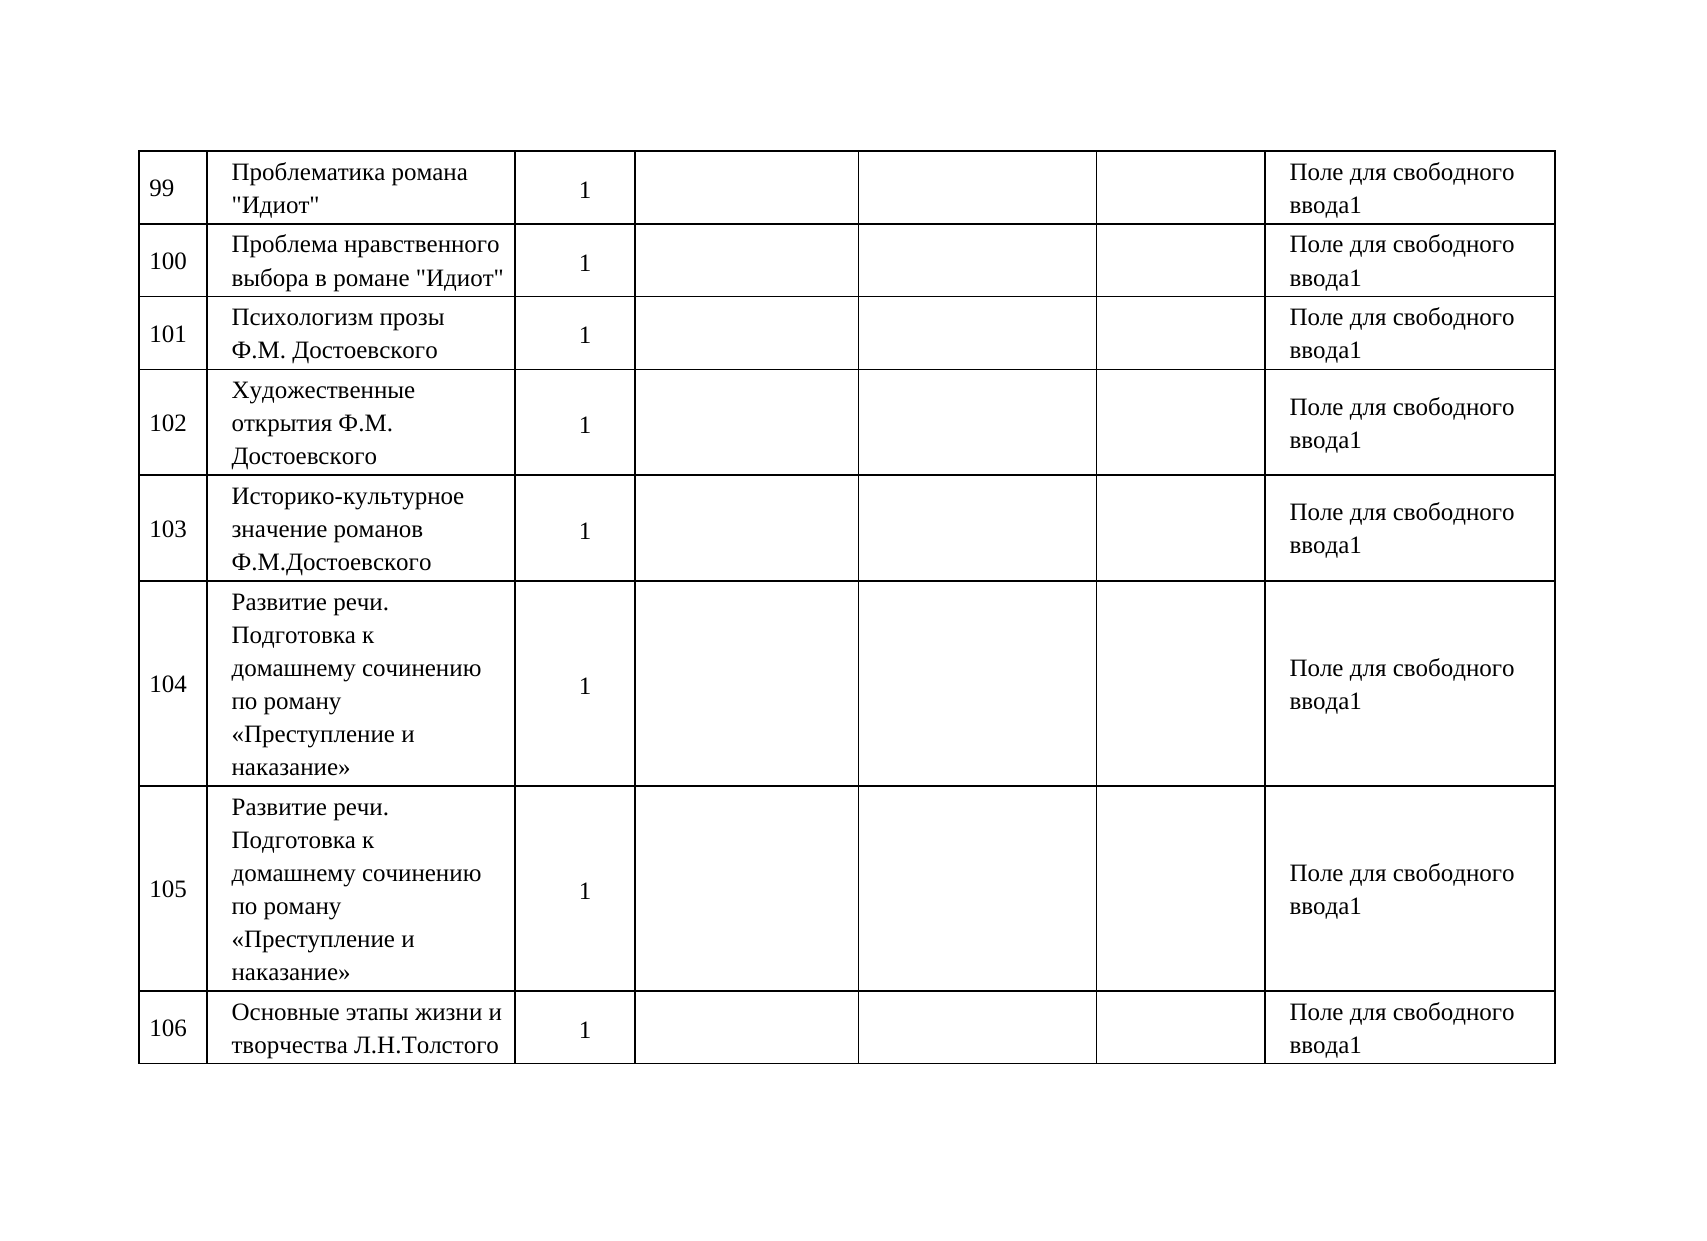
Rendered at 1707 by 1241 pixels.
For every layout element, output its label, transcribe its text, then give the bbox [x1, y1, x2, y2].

table_cell 103 [140, 476, 206, 580]
table_cell Художественные открытия Ф.М. Достоевского [208, 370, 514, 474]
table_cell Проблематика романа "Идиот" [208, 152, 514, 223]
table_cell [636, 370, 858, 474]
table_cell Поле для свободного ввода1 [1266, 152, 1554, 223]
table_cell [636, 297, 858, 368]
table_cell Проблема нравственного выбора в романе "Идиот" [208, 225, 514, 296]
table_cell [859, 476, 1096, 580]
table_cell [1097, 476, 1264, 580]
table_cell [1097, 297, 1264, 368]
table_cell 1 [516, 225, 634, 296]
table_cell 1 [516, 787, 634, 990]
table_cell 1 [516, 992, 634, 1063]
table_cell Поле для свободного ввода1 [1266, 476, 1554, 580]
table_cell Историко-культурное значение романов Ф.М.Достоевского [208, 476, 514, 580]
table_cell [859, 992, 1096, 1063]
table_cell 1 [516, 476, 634, 580]
table_cell [636, 152, 858, 223]
table_cell [636, 225, 858, 296]
table_cell [1097, 787, 1264, 990]
table_cell [1097, 992, 1264, 1063]
table_cell [1097, 370, 1264, 474]
table_cell [1097, 582, 1264, 785]
table_cell 106 [140, 992, 206, 1063]
table_cell 1 [516, 152, 634, 223]
table_cell [859, 297, 1096, 368]
table_cell 1 [516, 370, 634, 474]
table_cell [1097, 152, 1264, 223]
table_cell 100 [140, 225, 206, 296]
table_cell Развитие речи. Подготовка к домашнему сочинению по роману «Преступление и наказание» [208, 582, 514, 785]
table_cell Поле для свободного ввода1 [1266, 370, 1554, 474]
table_cell [636, 476, 858, 580]
table_cell [859, 787, 1096, 990]
table_cell [636, 787, 858, 990]
table_cell Поле для свободного ввода1 [1266, 992, 1554, 1063]
table_cell 104 [140, 582, 206, 785]
table_cell 1 [516, 297, 634, 368]
table_cell [636, 582, 858, 785]
table_cell [859, 152, 1096, 223]
table_cell Поле для свободного ввода1 [1266, 582, 1554, 785]
table_cell Поле для свободного ввода1 [1266, 297, 1554, 368]
table_cell 101 [140, 297, 206, 368]
table_cell 1 [516, 582, 634, 785]
table_cell Психологизм прозы Ф.М. Достоевского [208, 297, 514, 368]
table_cell Основные этапы жизни и творчества Л.Н.Толстого [208, 992, 514, 1063]
table_cell [636, 992, 858, 1063]
table_cell Поле для свободного ввода1 [1266, 787, 1554, 990]
table_cell [859, 225, 1096, 296]
table_cell 105 [140, 787, 206, 990]
table_cell [859, 582, 1096, 785]
table_cell [1097, 225, 1264, 296]
table_cell [859, 370, 1096, 474]
table_cell Поле для свободного ввода1 [1266, 225, 1554, 296]
table_cell 99 [140, 152, 206, 223]
table_cell Развитие речи. Подготовка к домашнему сочинению по роману «Преступление и наказание» [208, 787, 514, 990]
table_cell 102 [140, 370, 206, 474]
